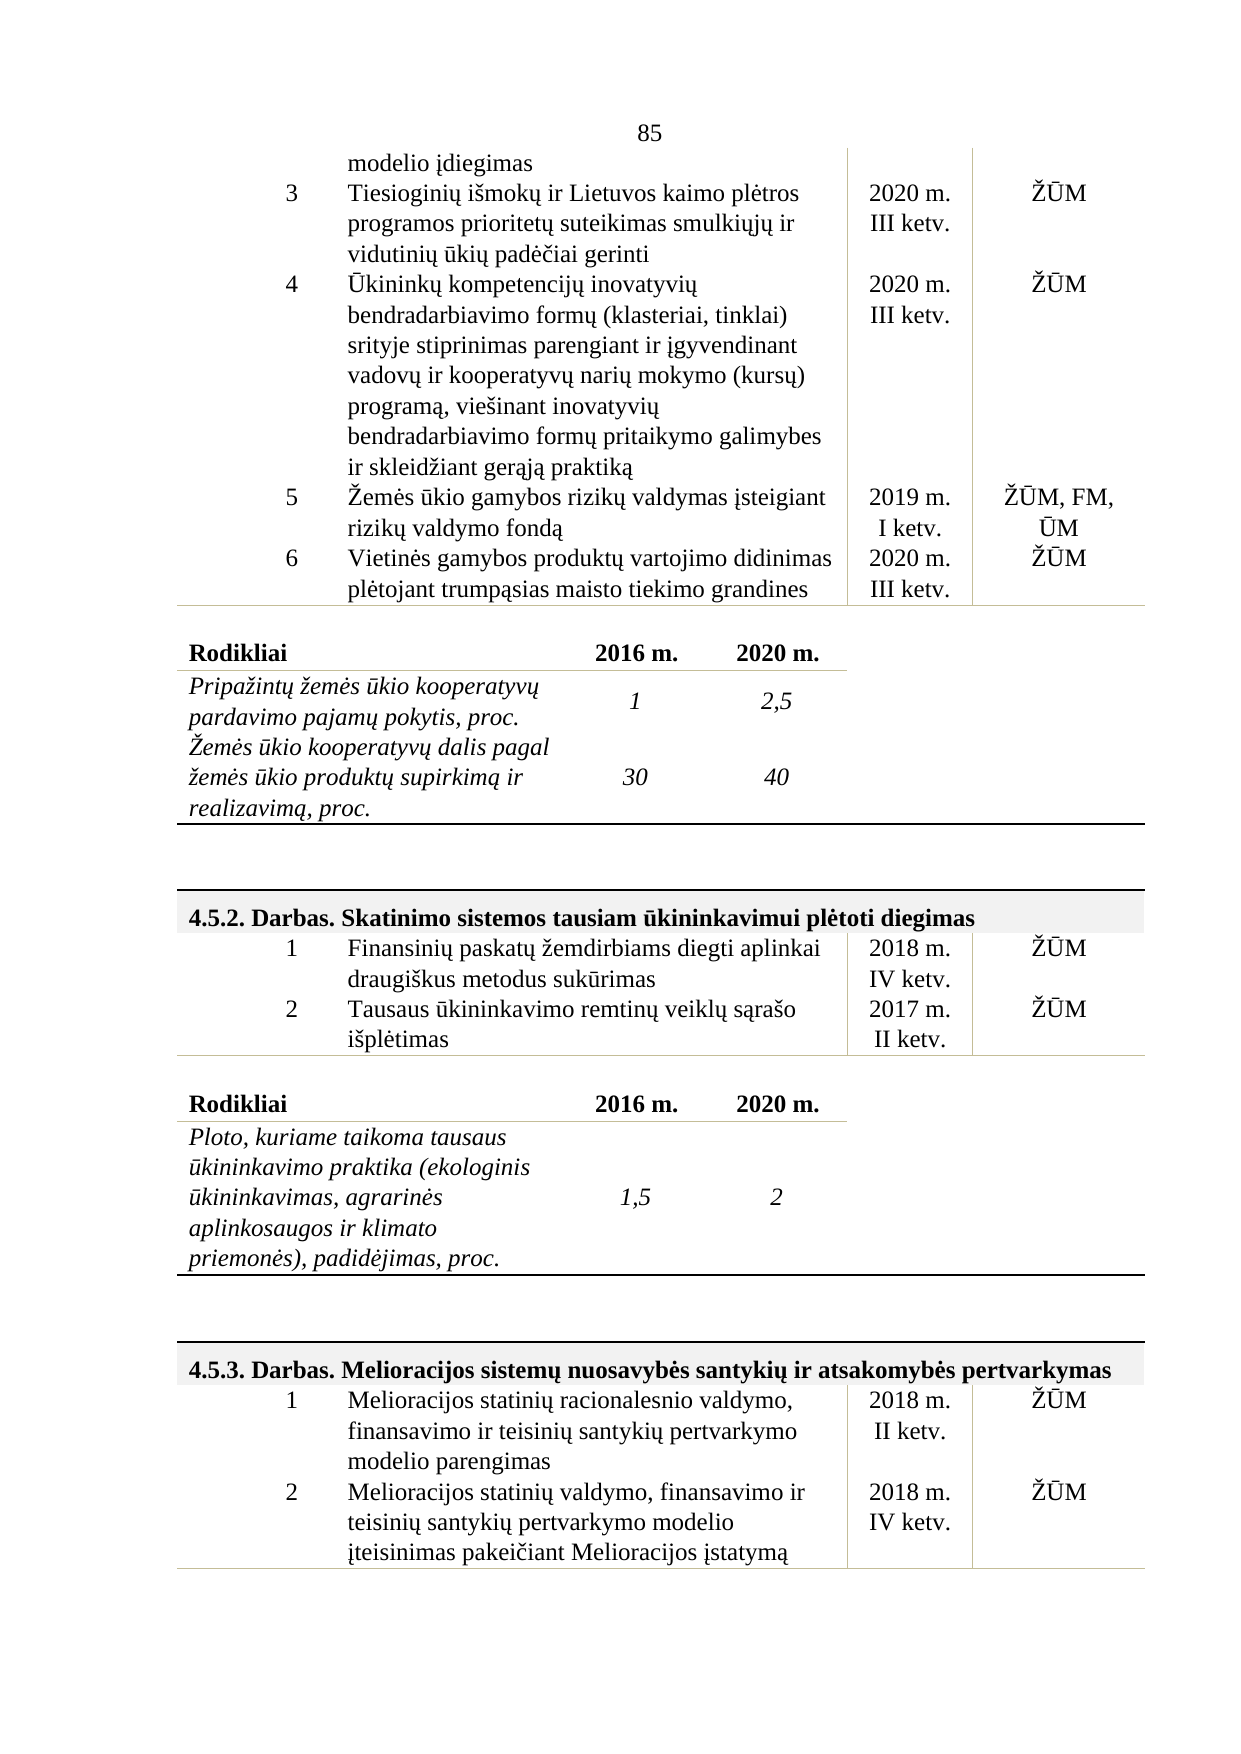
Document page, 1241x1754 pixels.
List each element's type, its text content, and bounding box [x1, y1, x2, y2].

table_cell [527, 1056, 564, 1088]
table_cell [708, 1569, 847, 1601]
table_cell 2 [708, 1122, 847, 1274]
table_cell 30 [565, 732, 708, 823]
table_cell Rodikliai [177, 1088, 336, 1121]
table_cell 2018 m. IV ketv. [848, 933, 972, 994]
table_cell 2020 m. [708, 637, 847, 670]
table_cell [565, 856, 708, 889]
table_cell [527, 637, 564, 670]
table_cell [847, 1056, 973, 1088]
table_cell [336, 1307, 527, 1341]
table_cell [336, 1056, 527, 1088]
table_cell Finansinių paskatų žemdirbiams diegti aplinkai draugiškus metodus sukūrimas [336, 933, 847, 994]
table_cell [973, 1276, 1144, 1307]
table_cell [247, 1276, 336, 1307]
table_cell ŽŪM [973, 1385, 1144, 1477]
table_cell 2018 m. II ketv. [848, 1385, 972, 1477]
table_cell [847, 856, 973, 889]
table_cell [565, 1307, 708, 1341]
table_cell 2020 m. III ketv. [848, 543, 972, 604]
table_cell [177, 1569, 247, 1601]
table_cell 2 [247, 994, 336, 1055]
table_cell [708, 856, 847, 889]
table_cell 4.5.3. Darbas. Melioracijos sistemų nuosavybės santykių ir atsakomybės pertvarkymas [177, 1343, 1144, 1385]
table_cell 2016 m. [565, 1088, 708, 1121]
table_cell Žemės ūkio gamybos rizikų valdymas įsteigiant rizikų valdymo fondą [336, 482, 847, 543]
table_cell [847, 670, 973, 732]
table_cell [847, 1088, 973, 1121]
table_cell 2017 m. II ketv. [848, 994, 972, 1055]
table_cell [177, 1276, 247, 1307]
table_cell 1,5 [565, 1122, 708, 1274]
table_cell 5 [247, 482, 336, 543]
table_cell [973, 1088, 1144, 1121]
table_cell 6 [247, 543, 336, 604]
table_cell [177, 606, 247, 637]
table_cell Tausaus ūkininkavimo remtinų veiklų sąrašo išplėtimas [336, 994, 847, 1055]
table_cell [973, 1307, 1144, 1341]
table_cell [177, 1385, 247, 1477]
table_cell [247, 825, 336, 856]
table_cell ŽŪM [973, 543, 1144, 604]
table_cell [527, 1307, 564, 1341]
table_cell [973, 825, 1144, 856]
table_cell [973, 148, 1144, 178]
table_cell [336, 606, 527, 637]
table_cell Ploto, kuriame taikoma tausaus ūkininkavimo praktika (ekologinis ūkininkavimas, agrarinės aplinkosaugos ir klimato priemonės), padidėjimas, proc. [177, 1122, 564, 1274]
table_cell modelio įdiegimas [336, 148, 847, 178]
table_cell 2020 m. [708, 1088, 847, 1121]
table_cell [973, 856, 1144, 889]
table_cell 2019 m. I ketv. [848, 482, 972, 543]
table_cell [336, 1276, 527, 1307]
table_cell [973, 732, 1144, 823]
table_cell Melioracijos statinių racionalesnio valdymo, finansavimo ir teisinių santykių pertvarkymo modelio parengimas [336, 1385, 847, 1477]
table_cell [177, 933, 247, 994]
table_cell [177, 269, 247, 482]
table_cell [177, 482, 247, 543]
table_cell [708, 825, 847, 856]
table_cell Rodikliai [177, 637, 336, 670]
table_cell 2 [247, 1477, 336, 1568]
table_cell [847, 1276, 973, 1307]
table_cell 4 [247, 269, 336, 482]
table_cell [848, 148, 972, 178]
table_cell [336, 856, 527, 889]
table_cell [973, 637, 1144, 670]
table_cell ŽŪM [973, 933, 1144, 994]
table_cell [177, 994, 247, 1055]
table_cell [973, 606, 1144, 637]
table_cell Ūkininkų kompetencijų inovatyvių bendradarbiavimo formų (klasteriai, tinklai) srityje stiprinimas parengiant ir įgyvendinant vadovų ir kooperatyvų narių mokymo (kursų) programą, viešinant inovatyvių bendradarbiavimo formų pritaikymo galimybes ir skleidžiant gerąją praktiką [336, 269, 847, 482]
table_cell [847, 732, 973, 823]
table_cell [247, 148, 336, 178]
table_cell 2020 m. III ketv. [848, 269, 972, 482]
table_cell [527, 825, 564, 856]
table_cell [527, 606, 564, 637]
table_cell Tiesioginių išmokų ir Lietuvos kaimo plėtros programos prioritetų suteikimas smulkiųjų ir vidutinių ūkių padėčiai gerinti [336, 178, 847, 269]
table_cell [527, 1088, 564, 1121]
table_cell [336, 825, 527, 856]
table_cell 1 [565, 671, 708, 732]
table_cell [973, 1056, 1144, 1088]
table_cell 4.5.2. Darbas. Skatinimo sistemos tausiam ūkininkavimui plėtoti diegimas [177, 891, 1144, 933]
table_cell [247, 856, 336, 889]
table_cell [708, 1276, 847, 1307]
table_cell 2018 m. IV ketv. [848, 1477, 972, 1568]
table_cell ŽŪM [973, 269, 1144, 482]
table_cell 40 [708, 732, 847, 823]
table_cell [336, 1088, 527, 1121]
table_cell 2,5 [708, 671, 847, 732]
table_cell [527, 1276, 564, 1307]
table_cell Pripažintų žemės ūkio kooperatyvų pardavimo pajamų pokytis, proc. [177, 671, 564, 732]
table_cell [847, 1307, 973, 1341]
table_cell [565, 606, 708, 637]
table_cell 2016 m. [565, 637, 708, 670]
table_cell [565, 1569, 708, 1601]
table_cell [847, 1569, 973, 1601]
table_cell [336, 637, 527, 670]
table_cell [565, 1056, 708, 1088]
table_cell Melioracijos statinių valdymo, finansavimo ir teisinių santykių pertvarkymo modelio įteisinimas pakeičiant Melioracijos įstatymą [336, 1477, 847, 1568]
table_cell [177, 1477, 247, 1568]
table_cell Žemės ūkio kooperatyvų dalis pagal žemės ūkio produktų supirkimą ir realizavimą, proc. [177, 732, 564, 823]
table_cell ŽŪM [973, 994, 1144, 1055]
table_cell 3 [247, 178, 336, 269]
table_cell [177, 1056, 247, 1088]
table_cell [336, 1569, 527, 1601]
table_cell ŽŪM, FM, ŪM [973, 482, 1144, 543]
table_cell ŽŪM [973, 1477, 1144, 1568]
table_cell [247, 1569, 336, 1601]
table_cell [527, 856, 564, 889]
table_cell 2020 m. III ketv. [848, 178, 972, 269]
table_cell [177, 856, 247, 889]
table_cell 1 [247, 1385, 336, 1477]
table_cell [973, 1569, 1144, 1601]
table_cell [565, 1276, 708, 1307]
table_cell [527, 1569, 564, 1601]
table_cell [708, 1056, 847, 1088]
table_cell [177, 825, 247, 856]
table_cell [708, 1307, 847, 1341]
table_cell [973, 670, 1144, 732]
table_cell [708, 606, 847, 637]
table_cell [177, 178, 247, 269]
table_cell [847, 1121, 973, 1274]
table_cell ŽŪM [973, 178, 1144, 269]
table_cell [247, 1307, 336, 1341]
table_cell [247, 606, 336, 637]
table_cell [973, 1121, 1144, 1274]
table_cell [847, 637, 973, 670]
table_cell [565, 825, 708, 856]
table_cell [247, 1056, 336, 1088]
table_cell [847, 606, 973, 637]
table_cell [847, 825, 973, 856]
table_cell [177, 148, 247, 178]
table_cell 1 [247, 933, 336, 994]
table_cell [177, 1307, 247, 1341]
table_cell Vietinės gamybos produktų vartojimo didinimas plėtojant trumpąsias maisto tiekimo grandines [336, 543, 847, 604]
table_cell [177, 543, 247, 604]
